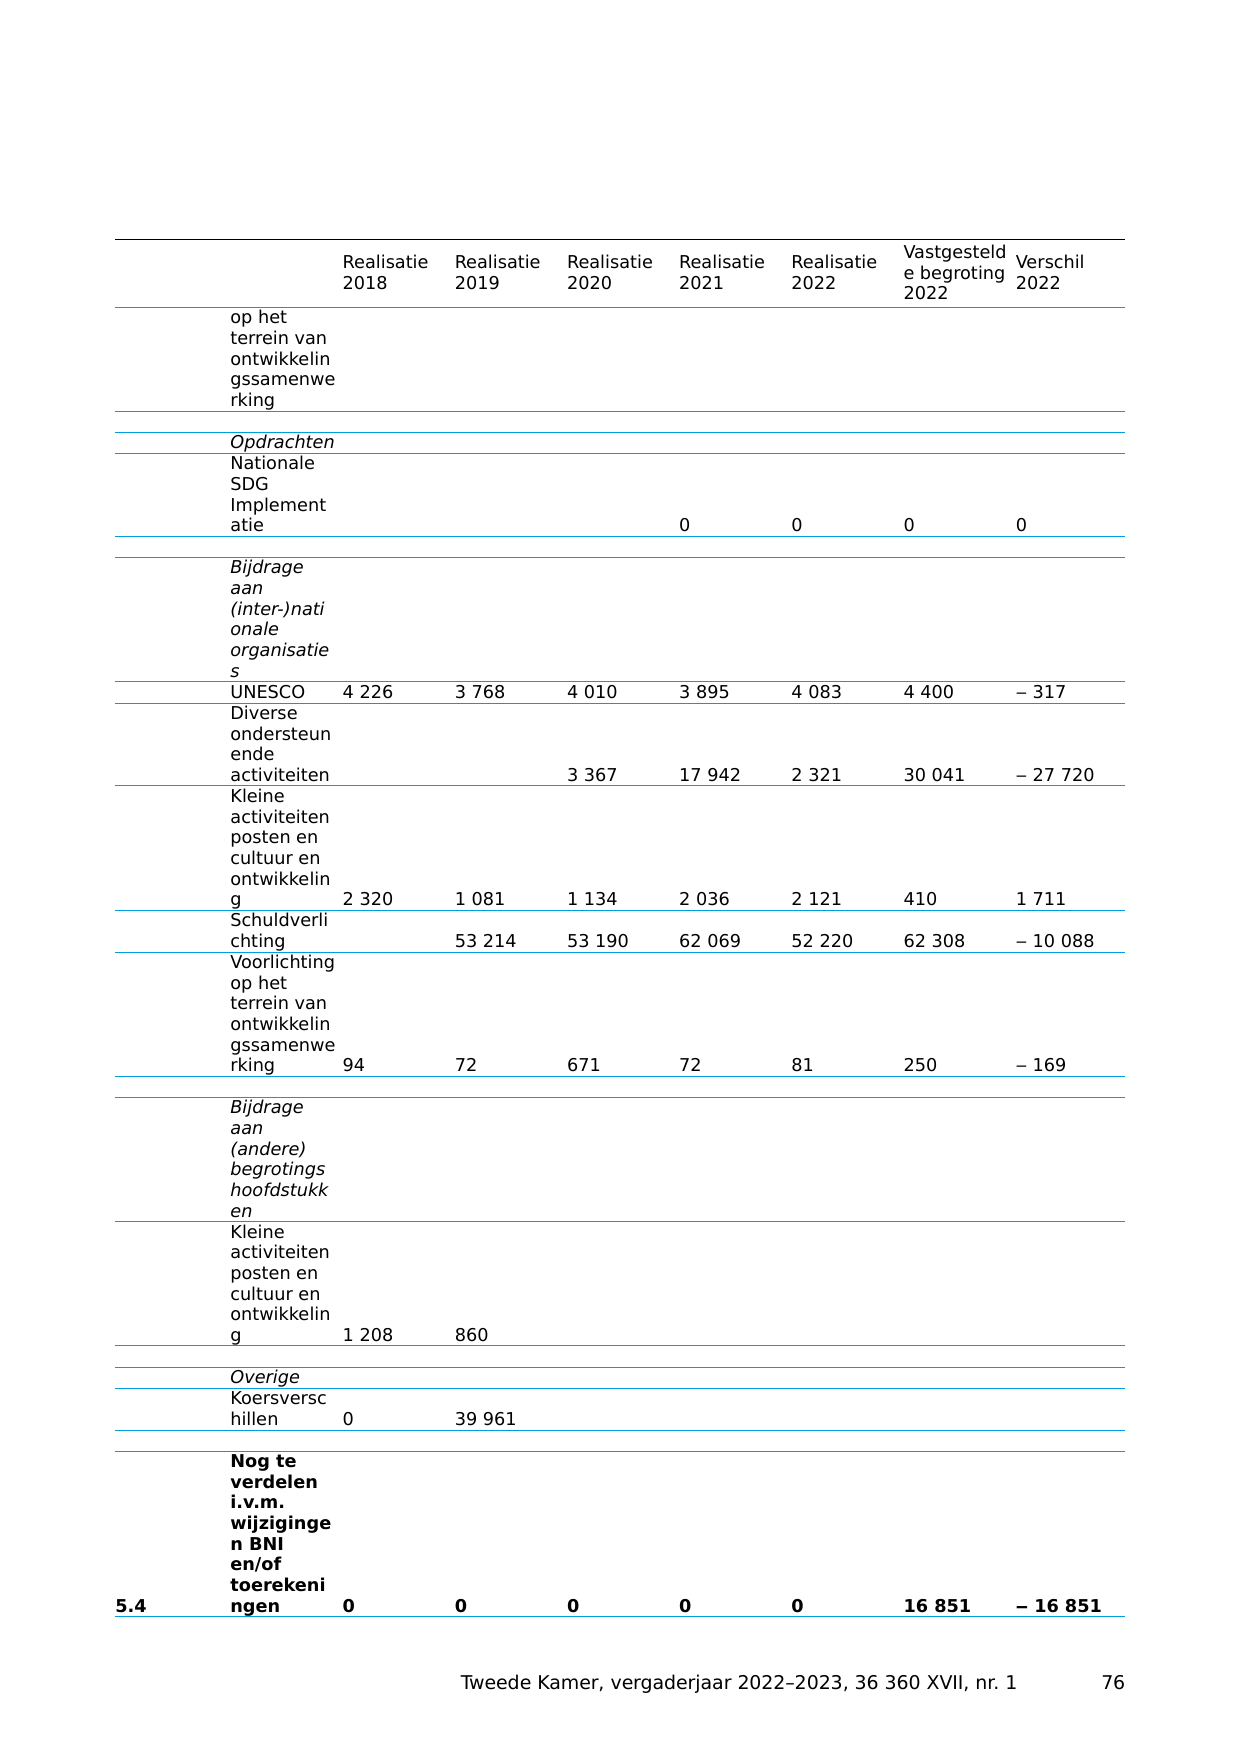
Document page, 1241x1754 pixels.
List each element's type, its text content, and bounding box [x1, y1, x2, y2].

table_cell [564, 412, 676, 432]
table_cell [564, 1346, 676, 1367]
table_cell [900, 1098, 1013, 1221]
table_cell 2 320 [340, 786, 452, 910]
table_cell [115, 1222, 227, 1345]
table_cell [564, 1368, 676, 1388]
table_cell Koersverschillen [227, 1389, 339, 1429]
table_cell 2 121 [788, 786, 900, 910]
table_cell [115, 1098, 227, 1221]
table_cell [115, 682, 227, 702]
table_cell [115, 1368, 227, 1388]
table_cell [676, 1368, 788, 1388]
table_cell [900, 1368, 1013, 1388]
table_cell [900, 412, 1013, 432]
table_cell 53 214 [452, 911, 564, 951]
table_cell Bijdrage aan (andere) begrotingshoofdstukken [227, 1098, 339, 1221]
table_cell [788, 308, 900, 411]
table_cell [900, 433, 1013, 453]
table_cell Nog te verdelen i.v.m. wijzigingen BNI en/of toerekeningen [227, 1452, 339, 1616]
table_cell 62 308 [900, 911, 1013, 951]
table_cell [788, 433, 900, 453]
table_cell [340, 412, 452, 432]
table_cell 1 134 [564, 786, 676, 910]
table_cell [340, 704, 452, 785]
table_cell [340, 537, 452, 557]
table_cell [340, 1077, 452, 1097]
table_cell 3 367 [564, 704, 676, 785]
table_cell [900, 1346, 1013, 1367]
table_cell [340, 1098, 452, 1221]
table_cell 671 [564, 953, 676, 1076]
table_cell [452, 412, 564, 432]
table_cell [115, 911, 227, 951]
table_cell [1013, 1368, 1125, 1388]
table_cell [452, 558, 564, 681]
table_cell 62 069 [676, 911, 788, 951]
table_cell 0 [788, 454, 900, 536]
table_cell [1013, 308, 1125, 411]
table_cell [452, 1077, 564, 1097]
table_cell [452, 537, 564, 557]
table_cell [788, 1346, 900, 1367]
table_cell [900, 1431, 1013, 1451]
table_cell Realisatie 2021 [676, 240, 788, 307]
table_cell [452, 454, 564, 536]
table_cell 1 711 [1013, 786, 1125, 910]
table_cell [452, 1098, 564, 1221]
table_cell 410 [900, 786, 1013, 910]
table_cell [564, 1077, 676, 1097]
table_cell [227, 1431, 339, 1451]
table_cell 3 895 [676, 682, 788, 702]
table_cell 53 190 [564, 911, 676, 951]
table_cell [900, 558, 1013, 681]
table_cell 4 010 [564, 682, 676, 702]
table_cell [115, 308, 227, 411]
table_cell [1013, 433, 1125, 453]
table_cell [900, 1389, 1013, 1429]
table_cell Realisatie 2018 [340, 240, 452, 307]
table_cell [900, 308, 1013, 411]
table_cell Realisatie 2020 [564, 240, 676, 307]
table_cell 4 083 [788, 682, 900, 702]
table_cell 0 [788, 1452, 900, 1616]
table_cell 0 [564, 1452, 676, 1616]
table_cell [676, 1098, 788, 1221]
table_cell [564, 537, 676, 557]
table_cell [788, 1368, 900, 1388]
table_cell [340, 558, 452, 681]
table_cell [1013, 558, 1125, 681]
table_cell [115, 953, 227, 1076]
table_cell Nationale SDG Implementatie [227, 454, 339, 536]
table_cell [115, 1431, 227, 1451]
table_cell [564, 558, 676, 681]
table_cell Schuldverlichting [227, 911, 339, 951]
table_cell [340, 1346, 452, 1367]
table_cell ‒ 10 088 [1013, 911, 1125, 951]
table_cell Overige [227, 1368, 339, 1388]
table_cell [452, 1368, 564, 1388]
table_cell Kleine activiteiten posten en cultuur en ontwikkeling [227, 786, 339, 910]
table_cell 4 226 [340, 682, 452, 702]
table_cell [564, 433, 676, 453]
table_cell [452, 308, 564, 411]
table_cell ‒ 317 [1013, 682, 1125, 702]
table_cell [1013, 1077, 1125, 1097]
table_cell 860 [452, 1222, 564, 1345]
table_cell 3 768 [452, 682, 564, 702]
table_cell Realisatie 2019 [452, 240, 564, 307]
table_cell [676, 1431, 788, 1451]
table_cell [115, 1346, 227, 1367]
table_cell 0 [676, 454, 788, 536]
table_cell [676, 537, 788, 557]
table_cell [227, 1346, 339, 1367]
table_cell Vastgestelde begroting 2022 [900, 240, 1013, 307]
table_cell Bijdrage aan (inter-)nationale organisaties [227, 558, 339, 681]
table_cell [452, 1431, 564, 1451]
table_cell 52 220 [788, 911, 900, 951]
table_cell [788, 1389, 900, 1429]
table_cell ‒ 169 [1013, 953, 1125, 1076]
table_cell ‒ 27 720 [1013, 704, 1125, 785]
table_cell [788, 1098, 900, 1221]
table_cell [1013, 1098, 1125, 1221]
table_cell [788, 537, 900, 557]
table_cell [227, 537, 339, 557]
table_cell [340, 1431, 452, 1451]
table_cell [227, 412, 339, 432]
table_cell UNESCO [227, 682, 339, 702]
table_cell 0 [340, 1452, 452, 1616]
table_cell [115, 558, 227, 681]
table_cell 72 [676, 953, 788, 1076]
table_cell 0 [676, 1452, 788, 1616]
table_cell [227, 1077, 339, 1097]
table_cell [115, 412, 227, 432]
table_cell [900, 1222, 1013, 1345]
table_cell [564, 1098, 676, 1221]
table_cell Verschil 2022 [1013, 240, 1125, 307]
table_cell [1013, 412, 1125, 432]
table_cell 16 851 [900, 1452, 1013, 1616]
table_cell 39 961 [452, 1389, 564, 1429]
table_cell [676, 308, 788, 411]
table_cell [676, 1389, 788, 1429]
table_cell [564, 1431, 676, 1451]
table_cell 1 081 [452, 786, 564, 910]
table_cell 2 036 [676, 786, 788, 910]
table_cell [115, 537, 227, 557]
table_cell [900, 537, 1013, 557]
table_cell [452, 704, 564, 785]
table_cell [676, 1077, 788, 1097]
table_cell [115, 704, 227, 785]
table_cell 0 [900, 454, 1013, 536]
table_cell [1013, 1431, 1125, 1451]
table_cell [1013, 537, 1125, 557]
table_cell ‒ 16 851 [1013, 1452, 1125, 1616]
table_cell [1013, 1346, 1125, 1367]
table_cell [676, 1346, 788, 1367]
table_cell [676, 1222, 788, 1345]
table_cell [452, 433, 564, 453]
table_cell [900, 1077, 1013, 1097]
table_cell 72 [452, 953, 564, 1076]
table_cell 4 400 [900, 682, 1013, 702]
table_cell 0 [340, 1389, 452, 1429]
table_cell [115, 1389, 227, 1429]
table_cell Kleine activiteiten posten en cultuur en ontwikkeling [227, 1222, 339, 1345]
table_cell [115, 433, 227, 453]
table_cell [115, 786, 227, 910]
table_cell [115, 1077, 227, 1097]
table_cell 0 [1013, 454, 1125, 536]
table_cell [564, 454, 676, 536]
table_cell [452, 1346, 564, 1367]
table_cell [340, 1368, 452, 1388]
table_cell [115, 240, 227, 307]
table_cell [340, 433, 452, 453]
table_cell [788, 1077, 900, 1097]
table_cell 17 942 [676, 704, 788, 785]
table_cell [676, 433, 788, 453]
table_cell 1 208 [340, 1222, 452, 1345]
table_cell [1013, 1389, 1125, 1429]
table_cell [340, 308, 452, 411]
table_cell [1013, 1222, 1125, 1345]
table_cell 30 041 [900, 704, 1013, 785]
table_cell [676, 558, 788, 681]
table_cell 250 [900, 953, 1013, 1076]
table_cell 2 321 [788, 704, 900, 785]
table_cell [340, 911, 452, 951]
table_cell [788, 558, 900, 681]
table_cell [788, 412, 900, 432]
table_cell 94 [340, 953, 452, 1076]
table_cell [788, 1222, 900, 1345]
table_cell Voorlichting op het terrein van ontwikkelingssamenwerking [227, 953, 339, 1076]
table_cell [676, 412, 788, 432]
table_header Tabel 14 Budgettaire gevolgen van beleidsartikel 5 Multilaterale samenwerking en overige inzet (Bedragen x € 1.000) [115, 191, 1125, 239]
table_cell Realisatie 2022 [788, 240, 900, 307]
table_cell 5.4 [115, 1452, 227, 1616]
table_cell Opdrachten [227, 433, 339, 453]
table_cell [340, 454, 452, 536]
table_cell 0 [452, 1452, 564, 1616]
table_cell [564, 1389, 676, 1429]
table_cell [115, 454, 227, 536]
table_cell [788, 1431, 900, 1451]
table_cell [564, 1222, 676, 1345]
table_cell 81 [788, 953, 900, 1076]
table_cell op het terrein van ontwikkelingssamenwerking [227, 308, 339, 411]
table_cell [227, 240, 339, 307]
table_cell [564, 308, 676, 411]
table_cell Diverse ondersteunende activiteiten [227, 704, 339, 785]
